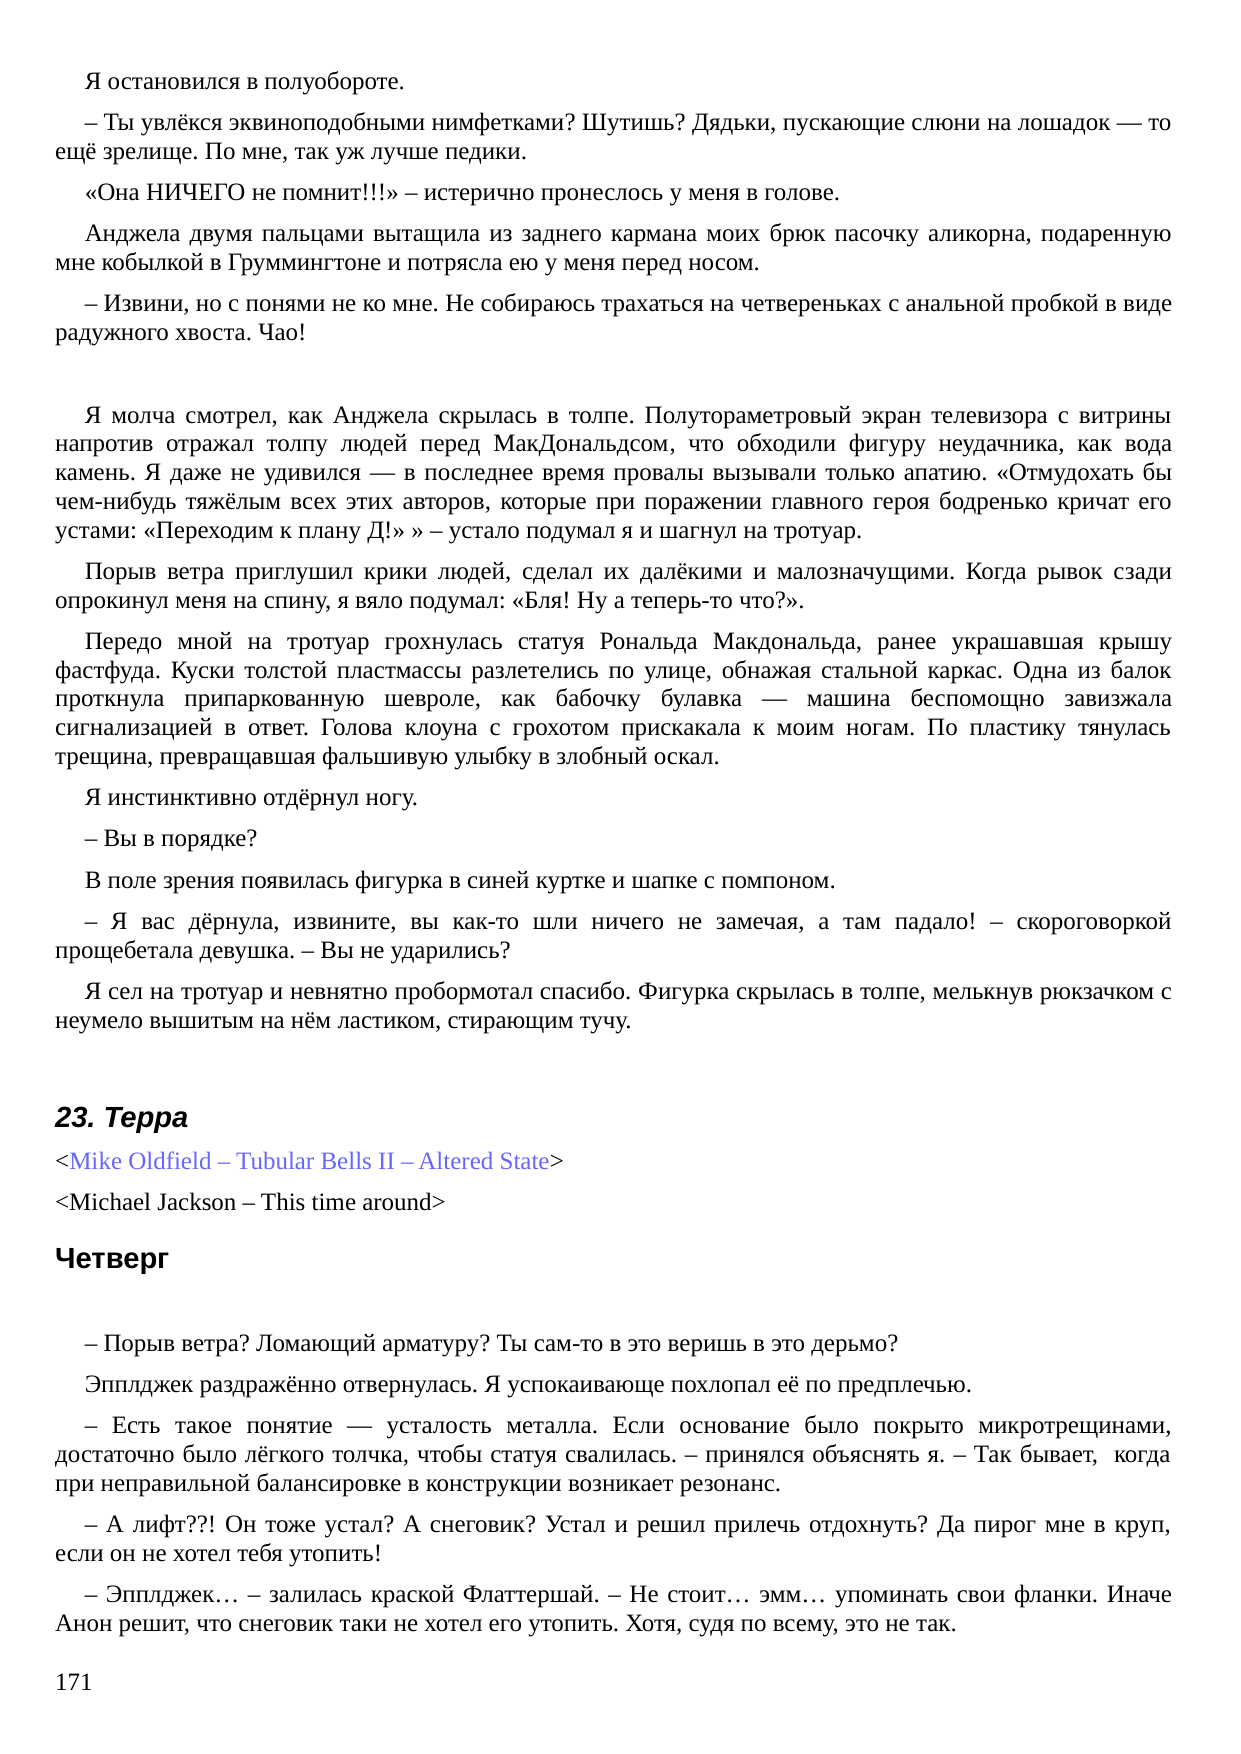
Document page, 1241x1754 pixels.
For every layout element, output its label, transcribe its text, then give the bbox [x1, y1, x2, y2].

text Передо мной на тротуар грохнулась статуя Рональда Макдональда, ранее украшавшая крышу фастфуда. Куски толстой пластмассы разлетелись по улице, обнажая стальной каркас. Одна из балок проткнула припаркованную шевроле, как бабочку булавка — машина беспомощно завизжала сигнализацией в ответ. Голова клоуна с грохотом прискакала к моим ногам. По пластику тянулась трещина, превращавшая фальшивую улыбку в злобный оскал. [55, 626, 1173, 770]
text Эпплджек раздражённо отвернулась. Я успокаивающе похлопал её по предплечью. [55, 1369, 1173, 1398]
text – Порыв ветра? Ломающий арматуру? Ты сам-то в это веришь в это дерьмо? [55, 1328, 1173, 1357]
text Я сел на тротуар и невнятно пробормотал спасибо. Фигурка скрылась в толпе, мелькнув рюкзачком с неумело вышитым на нём ластиком, стирающим тучу. [55, 976, 1173, 1033]
text – Есть такое понятие — усталость металла. Если основание было покрыто микротрещинами, достаточно было лёгкого толчка, чтобы статуя свалилась. – принялся объяснять я. – Так бывает, когда при неправильной балансировке в конструкции возникает резонанс. [55, 1411, 1173, 1497]
text – Вы в порядке? [55, 823, 1173, 852]
text – Эпплджек… – залилась краской Флаттершай. – Не стоит… эмм… упоминать свои фланки. Иначе Анон решит, что снеговик таки не хотел его утопить. Хотя, судя по всему, это не так. [55, 1579, 1173, 1637]
text – Я вас дёрнула, извините, вы как-то шли ничего не замечая, а там падало! – скороговоркой прощебетала девушка. – Вы не ударились? [55, 906, 1173, 963]
subtitle Четверг [55, 1241, 1173, 1274]
text Я инстинктивно отдёрнул ногу. [55, 782, 1173, 811]
text – А лифт??! Он тоже устал? А снеговик? Устал и решил прилечь отдохнуть? Да пирог мне в круп, если он не хотел тебя утопить! [55, 1509, 1173, 1567]
text Я остановился в полуобороте. [55, 66, 1173, 95]
text <Mike Oldfield – Tubular Bells II – Altered State> [55, 1146, 1173, 1174]
text <Michael Jackson – This time around> [55, 1187, 1173, 1216]
text Я молча смотрел, как Анджела скрылась в толпе. Полутораметровый экран телевизора с витрины напротив отражал толпу людей перед МакДональдсом, что обходили фигуру неудачника, как вода камень. Я даже не удивился — в последнее время провалы вызывали только апатию. «Отмудохать бы чем-нибудь тяжёлым всех этих авторов, которые при поражении главного героя бодренько кричат его устами: «Переходим к плану Д!» » – устало подумал я и шагнул на тротуар. [55, 400, 1173, 543]
text В поле зрения появилась фигурка в синей куртке и шапке с помпоном. [55, 865, 1173, 893]
text «Она НИЧЕГО не помнит!!!» – истерично пронеслось у меня в голове. [55, 177, 1173, 206]
text – Извини, но с понями не ко мне. Не собираюсь трахаться на четвереньках с анальной пробкой в виде радужного хвоста. Чао! [55, 288, 1173, 346]
subtitle 23. Терра [55, 1100, 1173, 1133]
text Порыв ветра приглушил крики людей, сделал их далёкими и малозначущими. Когда рывок сзади опрокинул меня на спину, я вяло подумал: «Бля! Ну а теперь-то что?». [55, 556, 1173, 613]
text – Ты увлёкся эквиноподобными нимфетками? Шутишь? Дядьки, пускающие слюни на лошадок — то ещё зрелище. По мне, так уж лучше педики. [55, 107, 1173, 165]
text Анджела двумя пальцами вытащила из заднего кармана моих брюк пасочку аликорна, подаренную мне кобылкой в Груммингтоне и потрясла ею у меня перед носом. [55, 218, 1173, 276]
